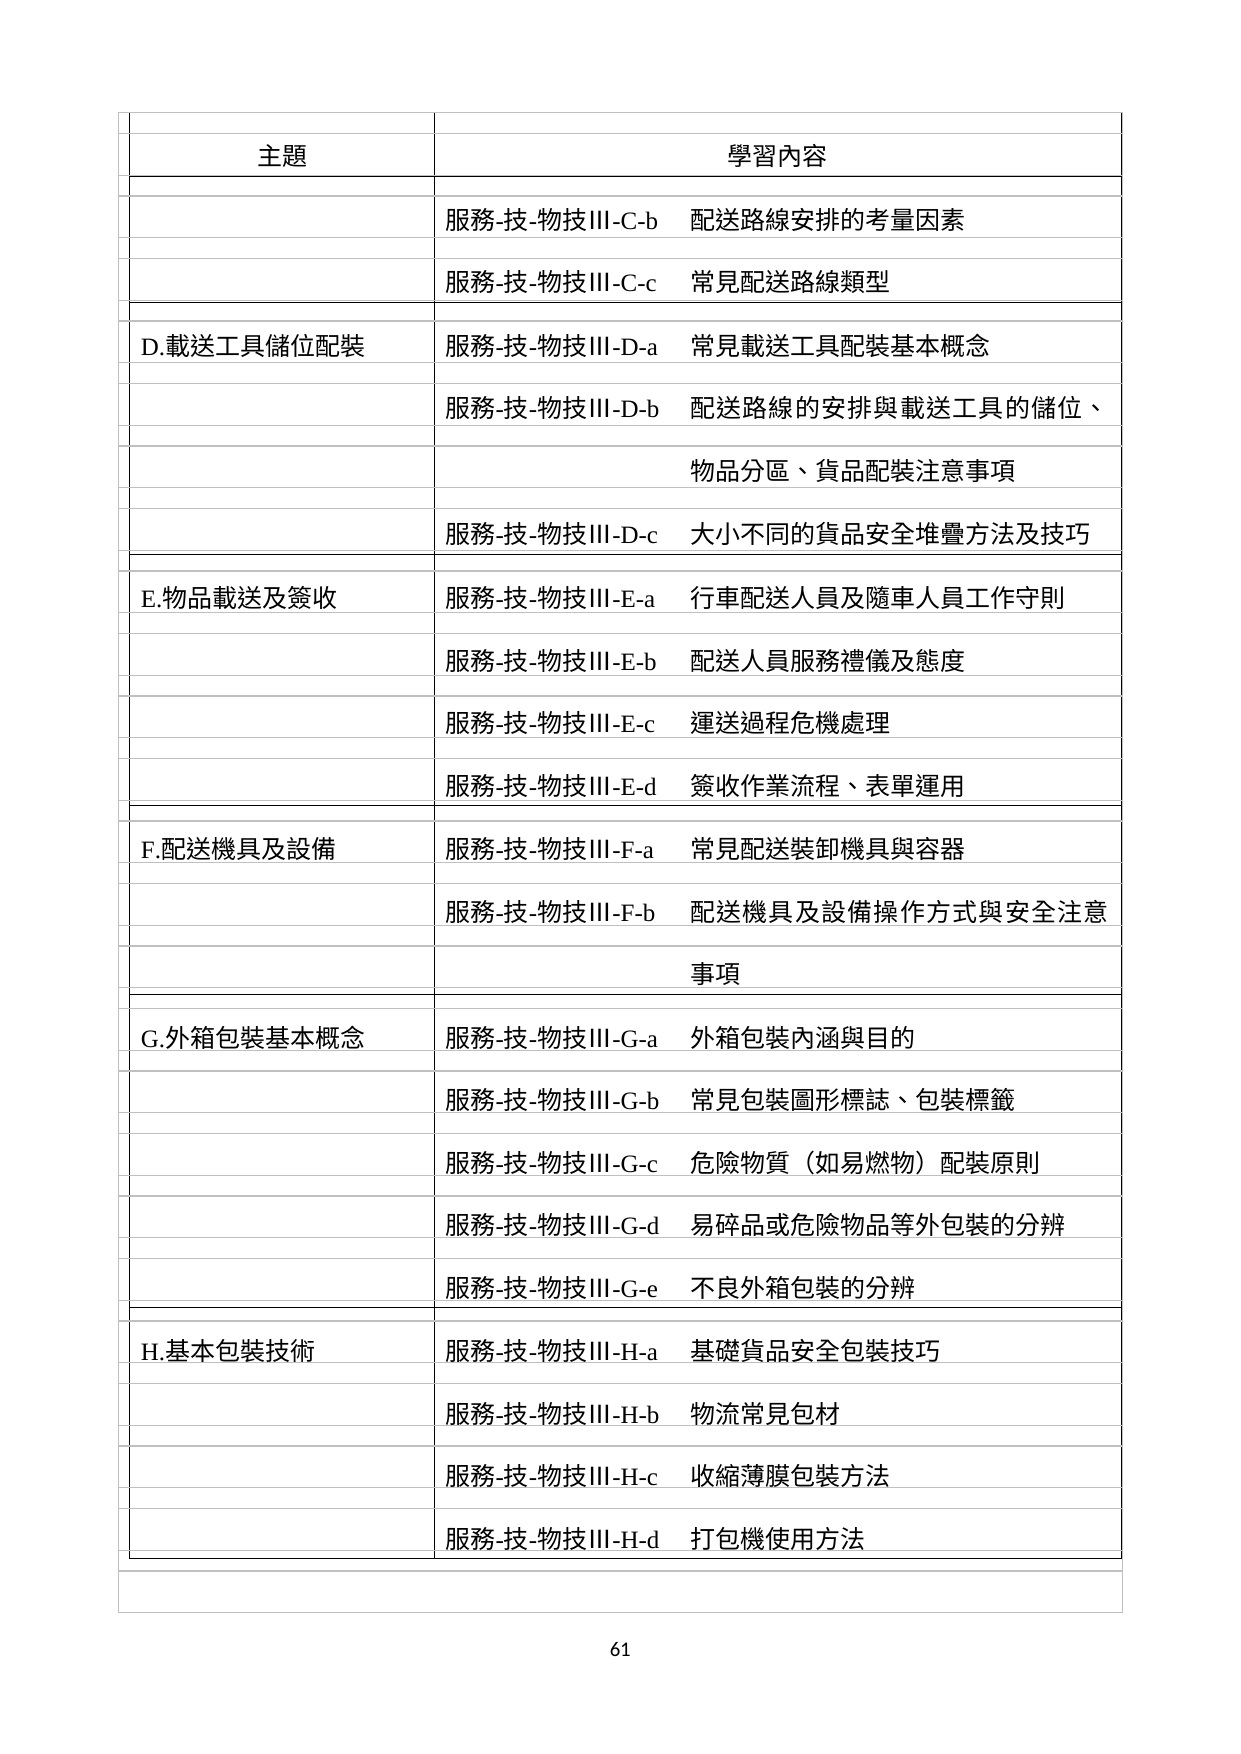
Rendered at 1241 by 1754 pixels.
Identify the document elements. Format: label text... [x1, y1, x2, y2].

table_cell 服務-技-物技Ⅲ-D-a [435, 322, 679, 362]
table_cell 服務-技-物技Ⅲ-H-c [435, 1447, 679, 1487]
table_cell [435, 426, 679, 445]
table_cell 服務-技-物技Ⅲ-F-b [435, 884, 679, 925]
table_cell [435, 1238, 679, 1258]
table_cell [130, 676, 434, 695]
table_cell [679, 1363, 1121, 1383]
table_cell [679, 613, 1121, 633]
table_cell D.載送工具儲位配裝 [130, 322, 434, 362]
table_cell 服務-技-物技Ⅲ-C-c [435, 259, 679, 300]
table_cell [435, 1551, 679, 1558]
table_cell [130, 1551, 434, 1558]
table_cell [130, 177, 434, 195]
table_cell 配送路線安排的考量因素 [679, 197, 1121, 237]
table_cell [679, 1551, 1121, 1558]
table_cell [130, 1308, 434, 1320]
table_cell [435, 806, 679, 820]
table_cell 危險物質（如易燃物）配裝原則 [679, 1134, 1121, 1175]
table_cell [130, 555, 434, 570]
table_cell [435, 613, 679, 633]
table_cell 物流常見包材 [679, 1384, 1121, 1425]
table_cell [435, 490, 679, 508]
table_cell 不良外箱包裝的分辨 [679, 1259, 1121, 1300]
table_header 學習內容 [435, 113, 1121, 133]
table_cell [130, 1072, 434, 1112]
table_cell [435, 995, 679, 1008]
table_cell [435, 1051, 679, 1070]
table_header 學習內容 [435, 134, 1121, 175]
table_cell [435, 676, 679, 695]
table_cell [130, 863, 434, 883]
table_cell 易碎品或危險物品等外包裝的分辨 [679, 1197, 1121, 1237]
table_cell [130, 1197, 434, 1237]
table_cell 運送過程危機處理 [679, 697, 1121, 737]
table_cell 配送人員服務禮儀及態度 [679, 634, 1121, 675]
table_cell 服務-技-物技Ⅲ-E-a [435, 572, 679, 612]
table_cell [679, 863, 1121, 883]
table_cell [130, 384, 434, 425]
table_cell 大小不同的貨品安全堆疊方法及技巧 [679, 509, 1121, 550]
table_cell [130, 363, 434, 383]
table_cell 物品分區、貨品配裝注意事項 [679, 447, 1121, 487]
table_cell [679, 238, 1121, 258]
table_cell [130, 1488, 434, 1508]
table_cell [679, 738, 1121, 758]
table_cell [435, 926, 679, 945]
table_cell [435, 303, 679, 320]
table_cell 配送路線的安排與載送工具的儲位、 [679, 384, 1121, 425]
table_cell 服務-技-物技Ⅲ-H-a [435, 1322, 679, 1362]
table_cell [130, 634, 434, 675]
table_cell [435, 177, 679, 195]
table_cell [679, 1488, 1121, 1508]
table_cell [679, 555, 1121, 570]
table_cell [130, 926, 434, 945]
table_cell [435, 1363, 679, 1383]
table_cell [679, 1308, 1121, 1320]
table_cell [679, 1176, 1121, 1195]
table_cell [130, 488, 434, 508]
table_cell 服務-技-物技Ⅲ-C-b [435, 197, 679, 237]
table_cell 外箱包裝內涵與目的 [679, 1009, 1121, 1050]
table_cell 常見配送裝卸機具與容器 [679, 822, 1121, 862]
table_cell [130, 1259, 434, 1300]
table_cell 基礎貨品安全包裝技巧 [679, 1322, 1121, 1362]
table_cell [679, 177, 1121, 195]
table_cell [679, 1051, 1121, 1070]
table_cell [679, 1426, 1121, 1445]
table_cell [130, 447, 434, 487]
table_cell [130, 1113, 434, 1133]
table_cell [130, 1363, 434, 1383]
table_cell 服務-技-物技Ⅲ-D-c [435, 509, 679, 550]
table_cell [679, 926, 1121, 945]
table_cell [435, 1488, 679, 1508]
table_cell 服務-技-物技Ⅲ-E-d [435, 759, 679, 800]
table_cell [130, 197, 434, 237]
table_cell [130, 1509, 434, 1550]
table_cell [130, 738, 434, 758]
table_cell [130, 1384, 434, 1425]
table_cell 服務-技-物技Ⅲ-G-c [435, 1134, 679, 1175]
table_cell [679, 995, 1121, 1008]
table_cell [130, 1134, 434, 1175]
table_cell 配送機具及設備操作方式與安全注意 [679, 884, 1121, 925]
table_cell 簽收作業流程、表單運用 [679, 759, 1121, 800]
table_cell [130, 1301, 434, 1307]
table_cell [679, 1238, 1121, 1258]
table_header 主題 [130, 113, 434, 133]
table_cell [130, 1176, 434, 1195]
table_cell [130, 509, 434, 550]
table_cell H.基本包裝技術 [130, 1322, 434, 1362]
table_cell 服務-技-物技Ⅲ-G-d [435, 1197, 679, 1237]
table_cell [130, 1051, 434, 1070]
table_cell [130, 995, 434, 1008]
table_cell 服務-技-物技Ⅲ-E-b [435, 634, 679, 675]
table_cell [130, 238, 434, 258]
table_cell [679, 1301, 1121, 1307]
table_cell [435, 363, 679, 383]
table_cell [679, 490, 1121, 508]
table_cell G.外箱包裝基本概念 [130, 1009, 434, 1050]
table_cell [130, 806, 434, 820]
table_cell 服務-技-物技Ⅲ-G-a [435, 1009, 679, 1050]
table_cell 服務-技-物技Ⅲ-D-b [435, 384, 679, 425]
table_cell [130, 947, 434, 987]
table_cell [130, 697, 434, 737]
table_cell 服務-技-物技Ⅲ-F-a [435, 822, 679, 862]
table_cell 事項 [679, 947, 1121, 987]
table_cell 服務-技-物技Ⅲ-G-e [435, 1259, 679, 1300]
table_cell [679, 1113, 1121, 1133]
table_cell [679, 676, 1121, 695]
table_cell [679, 363, 1121, 383]
table_cell [130, 613, 434, 633]
table_cell 常見包裝圖形標誌、包裝標籤 [679, 1072, 1121, 1112]
table_cell [435, 1176, 679, 1195]
table_cell [435, 738, 679, 758]
table_cell [435, 1308, 679, 1320]
table_cell [435, 947, 679, 987]
table_cell [435, 447, 679, 487]
table_header 主題 [130, 134, 434, 175]
table_cell [130, 1447, 434, 1487]
table_cell 服務-技-物技Ⅲ-H-b [435, 1384, 679, 1425]
table_cell 服務-技-物技Ⅲ-G-b [435, 1072, 679, 1112]
table_cell [679, 801, 1121, 805]
table_cell [130, 988, 434, 993]
table_cell 服務-技-物技Ⅲ-H-d [435, 1509, 679, 1550]
table_cell 常見載送工具配裝基本概念 [679, 322, 1121, 362]
table_cell [435, 555, 679, 570]
table_cell [130, 426, 434, 445]
table_cell [130, 259, 434, 300]
table_cell [130, 1238, 434, 1258]
table_cell [679, 988, 1121, 993]
table_cell [679, 806, 1121, 820]
table_cell 打包機使用方法 [679, 1509, 1121, 1550]
table_cell [435, 1426, 679, 1445]
table_cell [435, 863, 679, 883]
table_cell 收縮薄膜包裝方法 [679, 1447, 1121, 1487]
table_cell [130, 1426, 434, 1445]
table_cell [130, 884, 434, 925]
table_cell [435, 1301, 679, 1307]
table_cell 服務-技-物技Ⅲ-E-c [435, 697, 679, 737]
table_cell [679, 303, 1121, 320]
table_cell [130, 759, 434, 800]
table_cell [130, 801, 434, 805]
table_cell [679, 426, 1121, 445]
table_cell [435, 1113, 679, 1133]
table_cell [435, 988, 679, 993]
table_cell [130, 303, 434, 320]
table_cell E.物品載送及簽收 [130, 572, 434, 612]
table_cell 常見配送路線類型 [679, 259, 1121, 300]
table_cell 行車配送人員及隨車人員工作守則 [679, 572, 1121, 612]
table_cell [435, 238, 679, 258]
table_cell F.配送機具及設備 [130, 822, 434, 862]
